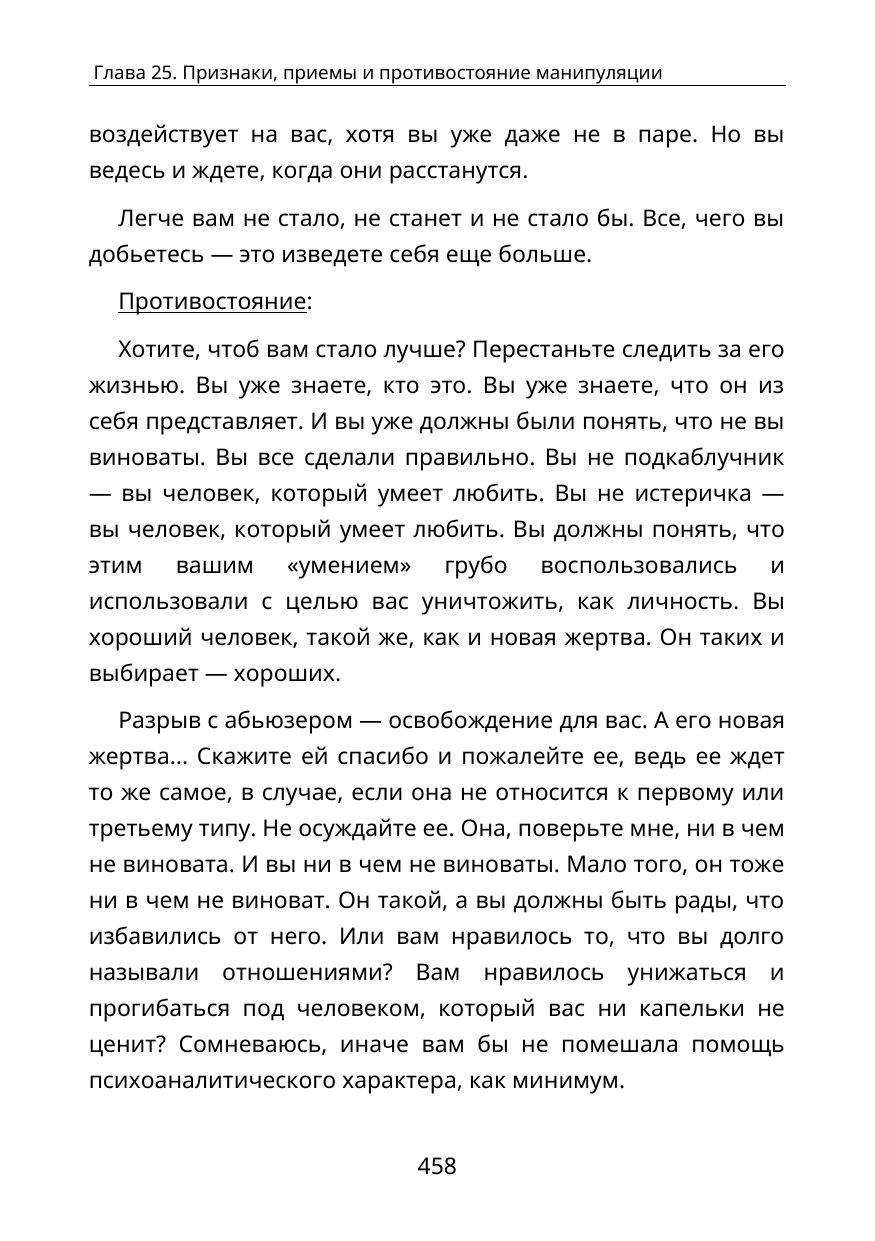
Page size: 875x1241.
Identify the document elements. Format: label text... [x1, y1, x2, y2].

text Хотите, чтоб вам стало лучше? Перестаньте следить за его жизнью. Вы уже знаете, кто это. Вы уже знаете, что он из себя представляет. И вы уже должны были понять, что не вы виноваты. Вы все сделали правильно. Вы не подкаблучник — вы человек, который умеет любить. Вы не истеричка — вы человек, который умеет любить. Вы должны понять, что этим вашим «умением» грубо воспользовались и использовали с целью вас уничтожить, как личность. Вы хороший человек, такой же, как и новая жертва. Он таких и выбирает — хороших. [88, 333, 786, 688]
text Легче вам не стало, не станет и не стало бы. Все, чего вы добьетесь — это изведете себя еще больше. [88, 202, 786, 269]
text воздействует на вас, хотя вы уже даже не в паре. Но вы ведесь и ждете, когда они расстанутся. [88, 118, 786, 185]
text Разрыв с абьюзером — освобождение для вас. А его новая жертва... Скажите ей спасибо и пожалейте ее, ведь ее ждет то же самое, в случае, если она не относится к первому или третьему типу. Не осуждайте ее. Она, поверьте мне, ни в чем не виновата. И вы ни в чем не виноваты. Мало того, он тоже ни в чем не виноват. Он такой, а вы должны быть рады, что избавились от него. Или вам нравилось то, что вы долго называли отношениями? Вам нравилось унижаться и прогибаться под человеком, который вас ни капельки не ценит? Сомневаюсь, иначе вам бы не помешала помощь психоаналитического характера, как минимум. [88, 704, 786, 1095]
text Противостояние: [88, 285, 786, 317]
